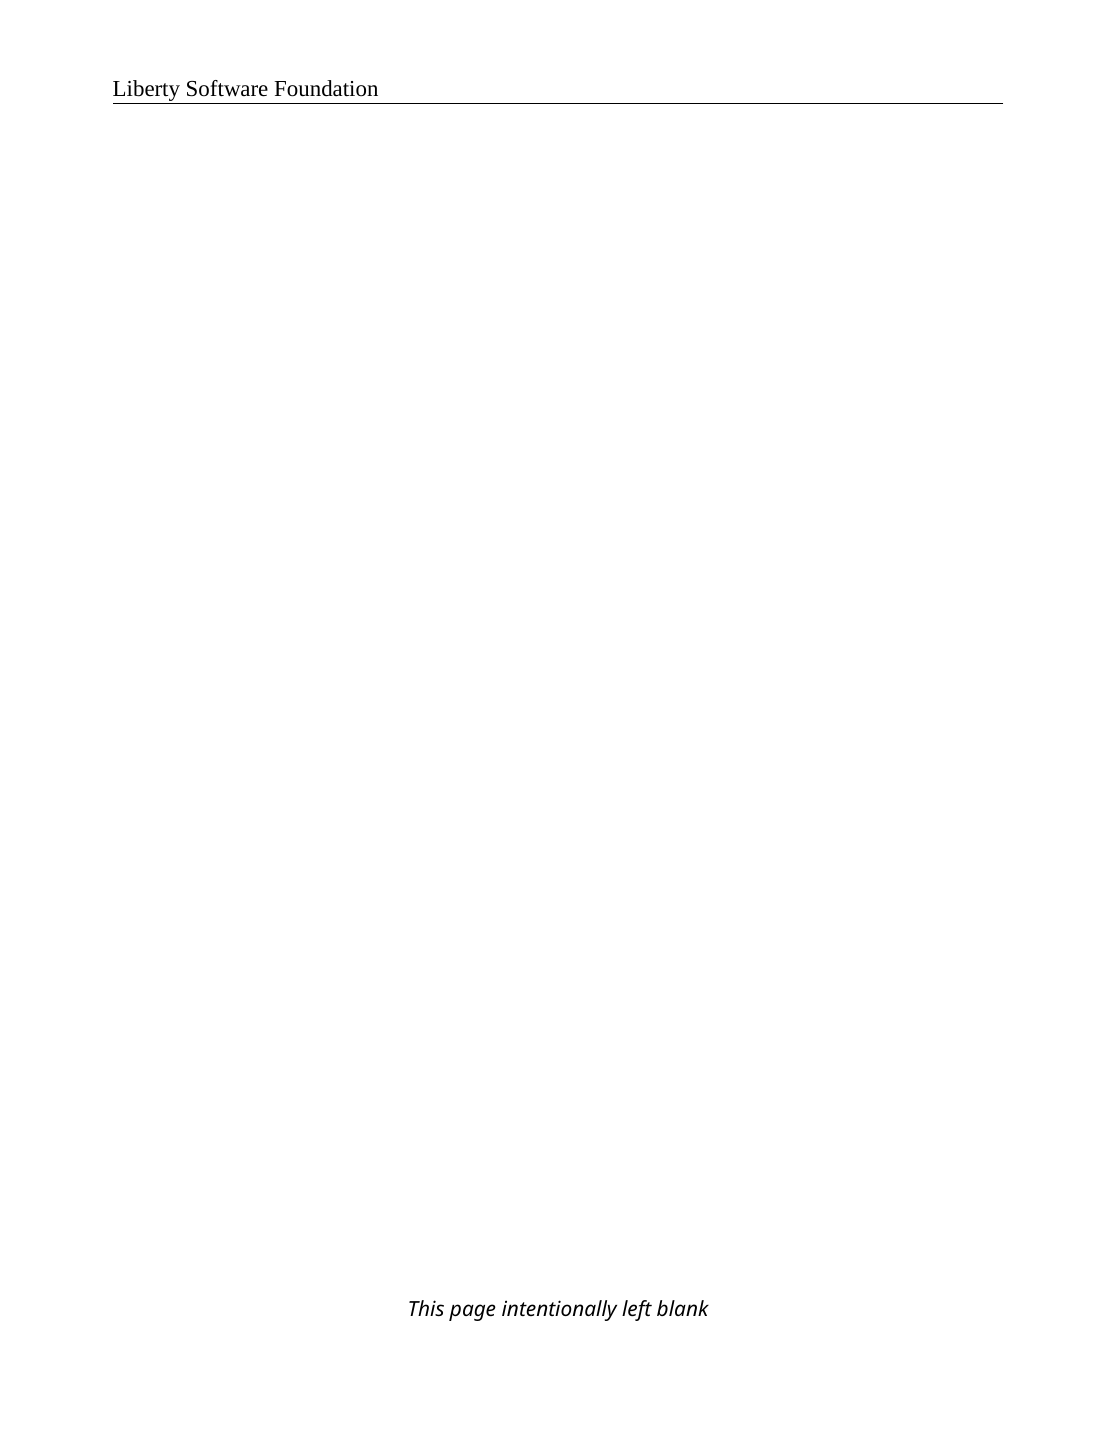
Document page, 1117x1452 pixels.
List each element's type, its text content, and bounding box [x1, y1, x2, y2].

text This page intentionally left blank [112, 1294, 1003, 1322]
